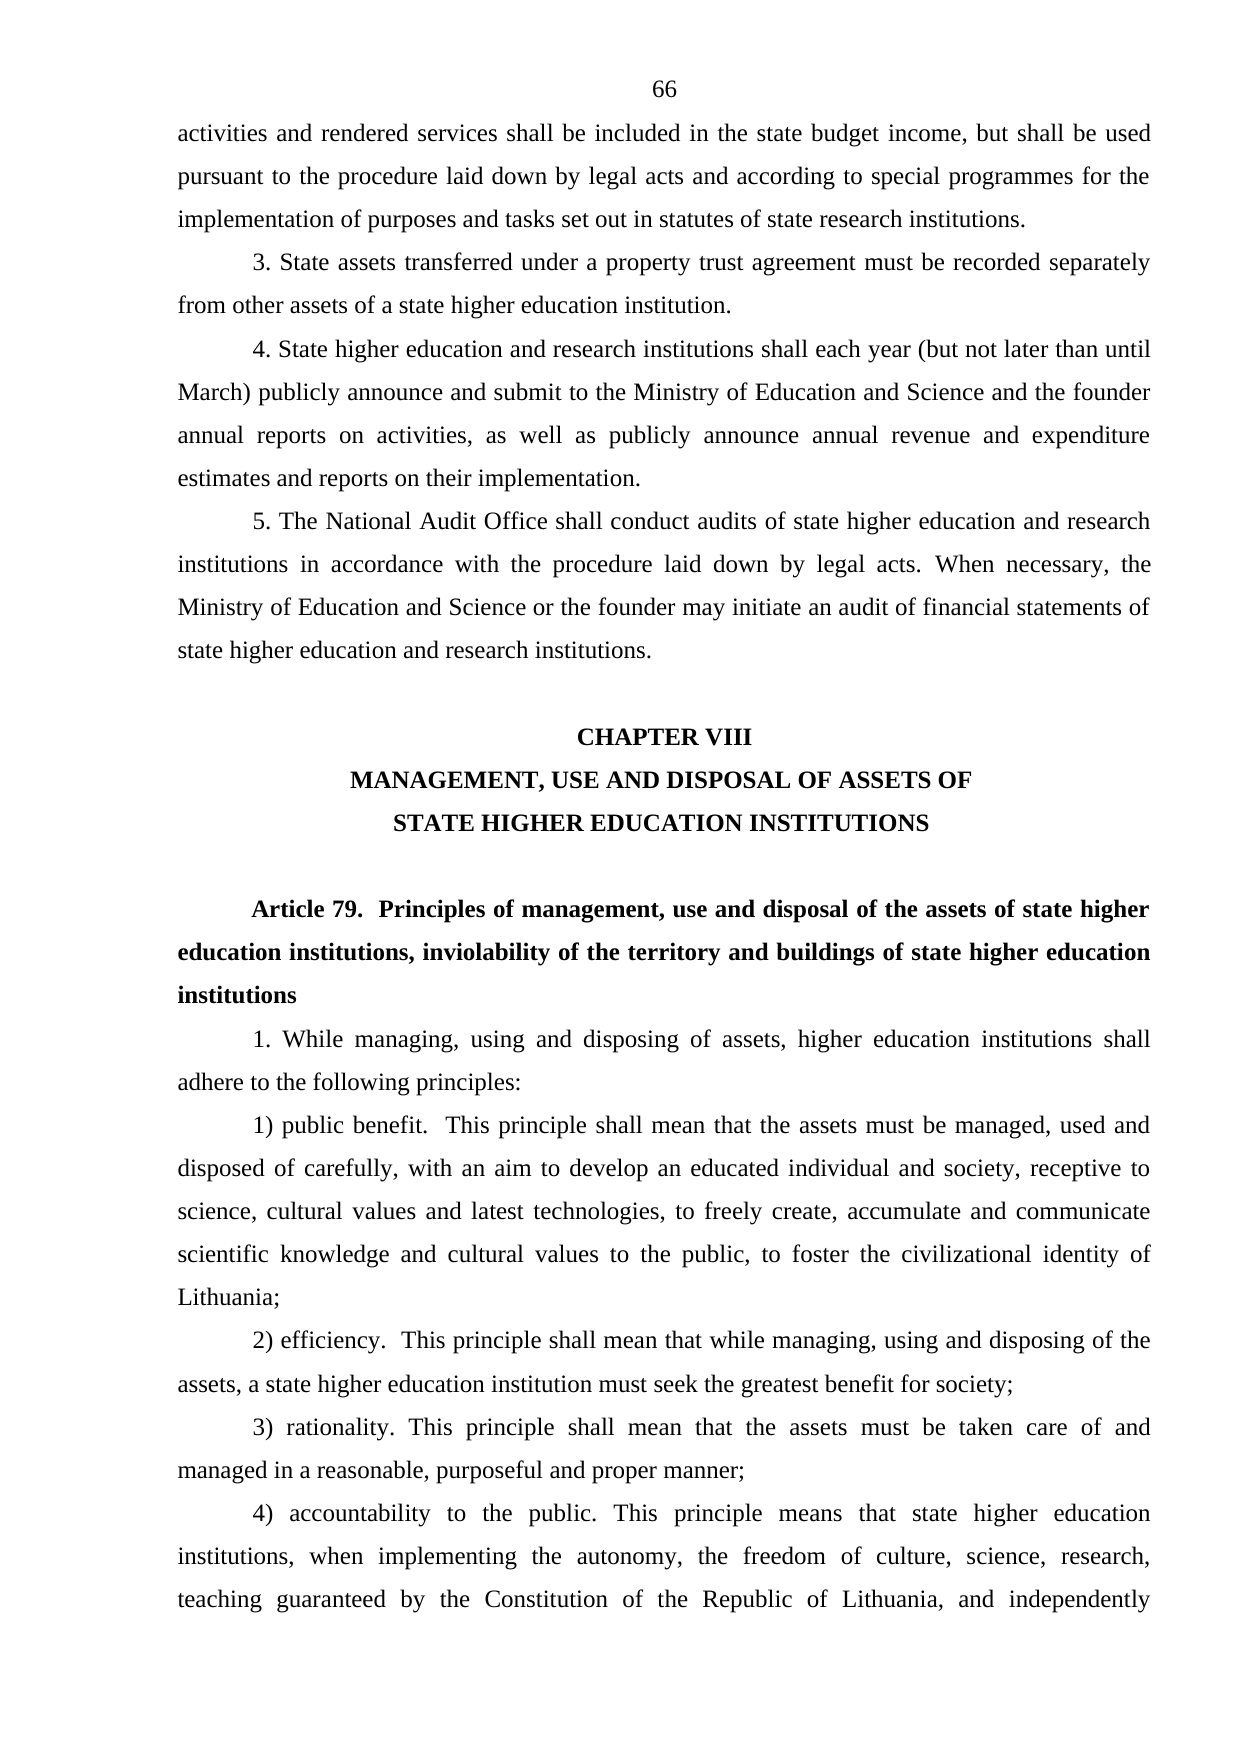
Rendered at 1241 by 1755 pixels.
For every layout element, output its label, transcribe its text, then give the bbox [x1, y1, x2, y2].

text 3) rationality. This principle shall mean that the assets must be taken care of and managed in a reasonable, purposeful and proper manner; [177, 1412, 1152, 1484]
text Article 79. Principles of management, use and disposal of the assets of state higher education institutions, inviolability of the territory and buildings of state higher education institutions [177, 894, 1152, 1009]
text activities and rendered services shall be included in the state budget income, but shall be used pursuant to the procedure laid down by legal acts and according to special programmes for the implementation of purposes and tasks set out in statutes of state research institutions. [177, 118, 1152, 233]
text CHAPTER VIII [177, 722, 1152, 751]
text 4. State higher education and research institutions shall each year (but not later than until March) publicly announce and submit to the Ministry of Education and Science and the founder annual reports on activities, as well as publicly announce annual revenue and expenditure estimates and reports on their implementation. [177, 334, 1152, 492]
text 2) efficiency. This principle shall mean that while managing, using and disposing of the assets, a state higher education institution must seek the greatest benefit for society; [177, 1326, 1152, 1397]
text 1. While managing, using and disposing of assets, higher education institutions shall adhere to the following principles: [177, 1024, 1152, 1096]
text 3. State assets transferred under a property trust agreement must be recorded separately from other assets of a state higher education institution. [177, 247, 1152, 319]
text 1) public benefit. This principle shall mean that the assets must be managed, used and disposed of carefully, with an aim to develop an educated individual and society, receptive to science, cultural values and latest technologies, to freely create, accumulate and communicate scientific knowledge and cultural values to the public, to foster the civilizational identity of Lithuania; [177, 1110, 1152, 1311]
text 4) accountability to the public. This principle means that state higher education institutions, when implementing the autonomy, the freedom of culture, science, research, teaching guaranteed by the Constitution of the Republic of Lithuania, and independently [177, 1498, 1152, 1613]
text STATE HIGHER EDUCATION INSTITUTIONS [177, 808, 1152, 837]
text 5. The National Audit Office shall conduct audits of state higher education and research institutions in accordance with the procedure laid down by legal acts. When necessary, the Ministry of Education and Science or the founder may initiate an audit of financial statements of state higher education and research institutions. [177, 506, 1152, 664]
text MANAGEMENT, USE AND DISPOSAL OF ASSETS OF [177, 765, 1152, 794]
